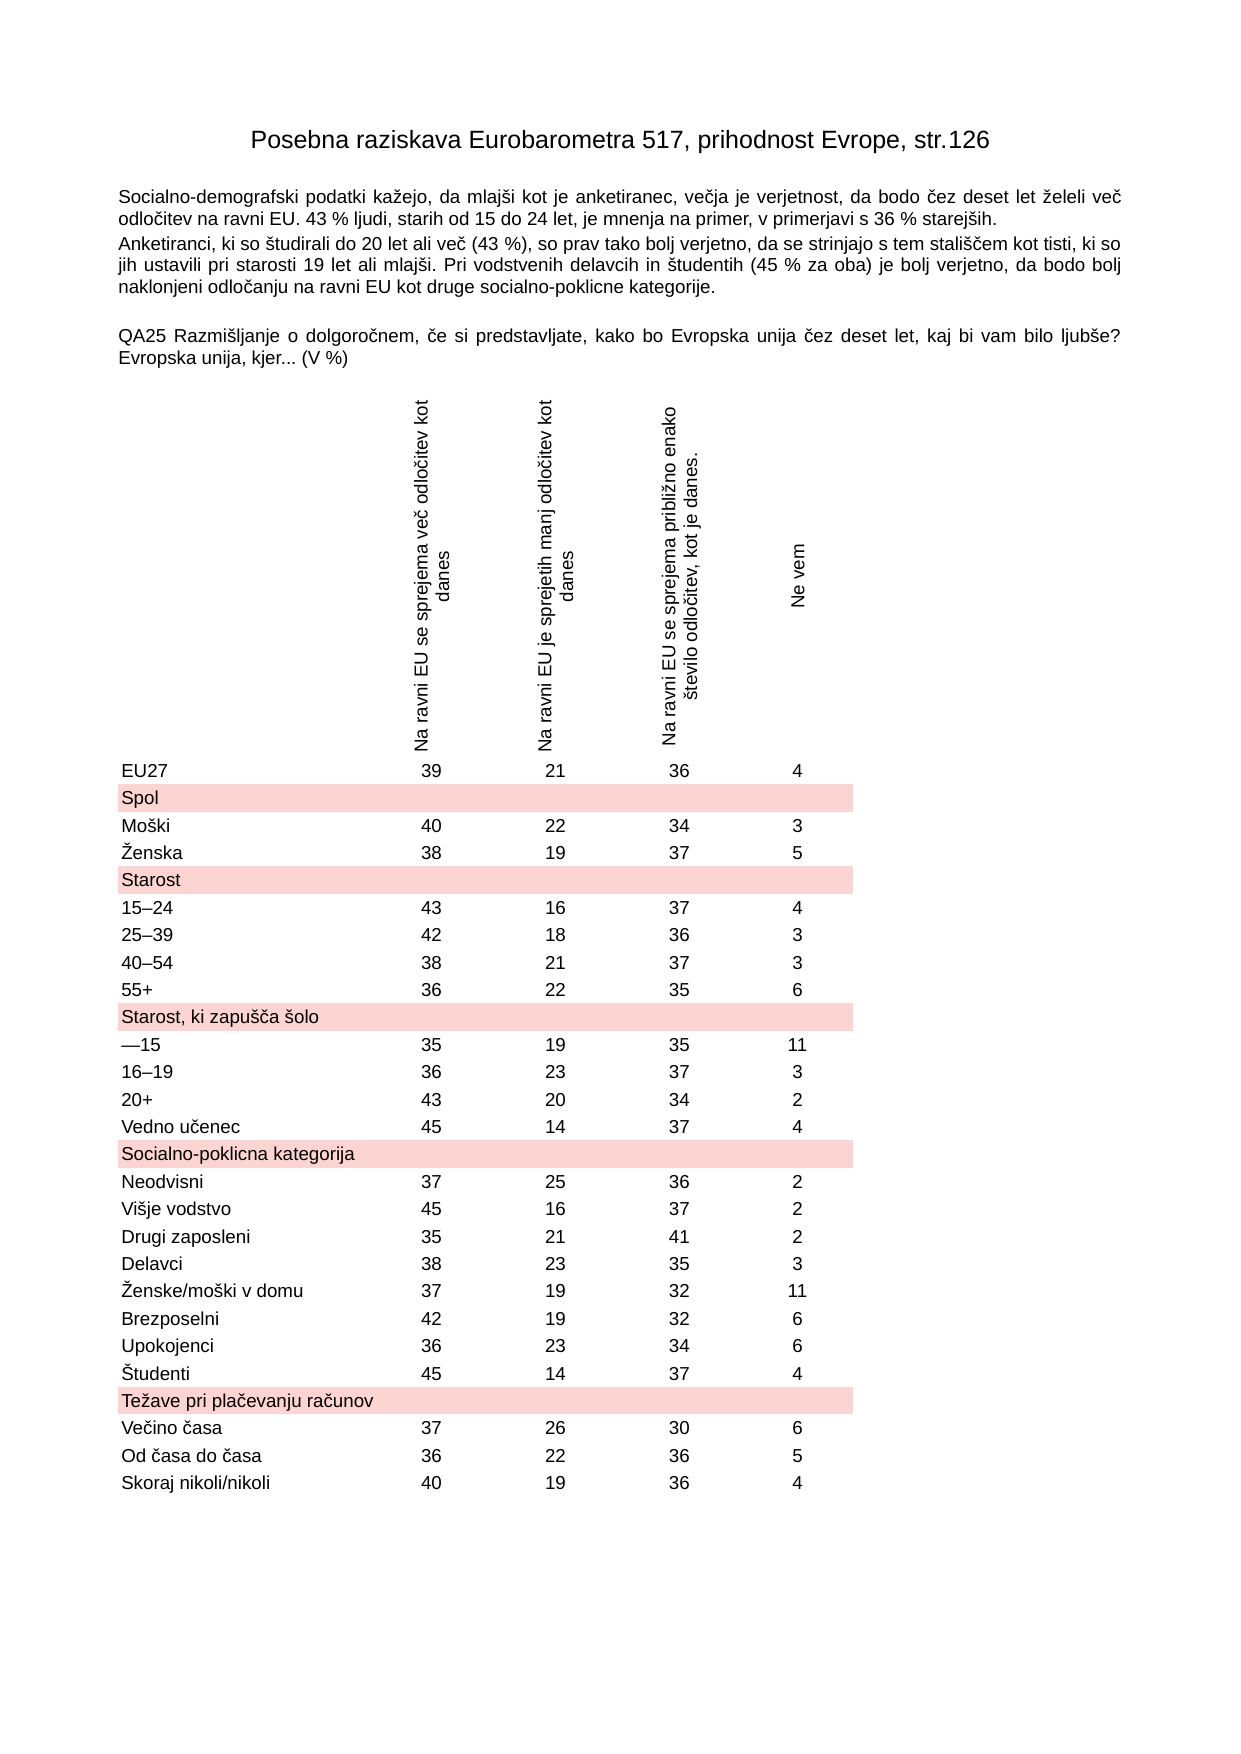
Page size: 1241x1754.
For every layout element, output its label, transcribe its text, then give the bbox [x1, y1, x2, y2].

table_cell 2 [741, 1168, 853, 1195]
table_cell 43 [369, 894, 493, 921]
table_cell 25–39 [118, 921, 369, 948]
table_cell [369, 784, 493, 812]
table_cell Ženske/moški v domu [118, 1277, 369, 1305]
table_cell 22 [493, 976, 617, 1003]
table_cell 3 [741, 1250, 853, 1277]
table_cell [493, 866, 617, 894]
table_cell 23 [493, 1250, 617, 1277]
table_cell [741, 866, 853, 894]
table_cell 21 [493, 1223, 617, 1250]
table_cell 19 [493, 1305, 617, 1332]
table_cell 15–24 [118, 894, 369, 921]
table_cell 4 [741, 1469, 853, 1496]
table_cell [741, 1140, 853, 1168]
table_cell 40–54 [118, 949, 369, 976]
table_cell 34 [617, 1332, 741, 1359]
table_cell 35 [617, 1250, 741, 1277]
table_cell 42 [369, 1305, 493, 1332]
table_cell 4 [741, 894, 853, 921]
table_cell 37 [617, 949, 741, 976]
table_cell 35 [617, 976, 741, 1003]
table_cell 34 [617, 1086, 741, 1113]
table_cell 20 [493, 1086, 617, 1113]
table_cell [617, 1003, 741, 1031]
table_cell 41 [617, 1223, 741, 1250]
table_cell 2 [741, 1195, 853, 1222]
table_cell 21 [493, 949, 617, 976]
table_cell 22 [493, 1442, 617, 1469]
table_cell 2 [741, 1223, 853, 1250]
table_cell 23 [493, 1332, 617, 1359]
table_cell 11 [741, 1277, 853, 1305]
table_cell 18 [493, 921, 617, 948]
table_cell 42 [369, 921, 493, 948]
table_cell 55+ [118, 976, 369, 1003]
table_cell [493, 1003, 617, 1031]
table_cell 43 [369, 1086, 493, 1113]
table_cell 37 [617, 1195, 741, 1222]
table_cell 36 [369, 976, 493, 1003]
table_cell 16–19 [118, 1058, 369, 1086]
table_cell 37 [369, 1277, 493, 1305]
table_cell 32 [617, 1305, 741, 1332]
table_cell Socialno-poklicna kategorija [118, 1140, 617, 1168]
table_cell Študenti [118, 1360, 369, 1387]
table_cell 14 [493, 1360, 617, 1387]
table_cell 19 [493, 1031, 617, 1058]
table_cell 40 [369, 812, 493, 839]
table_cell Brezposelni [118, 1305, 369, 1332]
table_cell 37 [617, 839, 741, 866]
table_cell 6 [741, 976, 853, 1003]
table_cell [741, 1387, 853, 1414]
table_cell 5 [741, 1442, 853, 1469]
table_cell 38 [369, 1250, 493, 1277]
table_cell 6 [741, 1414, 853, 1442]
table_header Ne vem [741, 396, 853, 757]
table_cell Upokojenci [118, 1332, 369, 1359]
table_cell 25 [493, 1168, 617, 1195]
table_cell 2 [741, 1086, 853, 1113]
table_cell 45 [369, 1360, 493, 1387]
table_cell Večino časa [118, 1414, 369, 1442]
table_cell 16 [493, 1195, 617, 1222]
table_cell 30 [617, 1414, 741, 1442]
table_cell [741, 1003, 853, 1031]
table_cell [617, 784, 741, 812]
table_cell 34 [617, 812, 741, 839]
table_cell Moški [118, 812, 369, 839]
table_cell EU27 [118, 757, 369, 784]
table_cell [369, 866, 493, 894]
table_cell Skoraj nikoli/nikoli [118, 1469, 369, 1496]
table_cell Težave pri plačevanju računov [118, 1387, 741, 1414]
table_header Na ravni EU se sprejema več odločitev kot danes [369, 396, 493, 757]
table_cell 26 [493, 1414, 617, 1442]
table_cell —15 [118, 1031, 369, 1058]
table_cell 19 [493, 839, 617, 866]
table_cell Višje vodstvo [118, 1195, 369, 1222]
table_cell Spol [118, 784, 369, 812]
table_cell 36 [617, 921, 741, 948]
table_cell 6 [741, 1305, 853, 1332]
table_cell 36 [617, 1168, 741, 1195]
table_cell [741, 784, 853, 812]
table_cell 14 [493, 1113, 617, 1140]
table_header [118, 396, 369, 757]
table_cell 35 [369, 1223, 493, 1250]
table_cell 19 [493, 1469, 617, 1496]
table_cell Ženska [118, 839, 369, 866]
table_cell 45 [369, 1195, 493, 1222]
table_cell 40 [369, 1469, 493, 1496]
table_cell Vedno učenec [118, 1113, 369, 1140]
table_cell 20+ [118, 1086, 369, 1113]
table_cell Starost, ki zapušča šolo [118, 1003, 493, 1031]
table_cell Od časa do časa [118, 1442, 369, 1469]
table_cell 38 [369, 839, 493, 866]
table_cell 3 [741, 1058, 853, 1086]
table_cell Delavci [118, 1250, 369, 1277]
table_cell 37 [617, 1113, 741, 1140]
table_cell 4 [741, 1360, 853, 1387]
table_cell 3 [741, 921, 853, 948]
text QA25 Razmišljanje o dolgoročnem, če si predstavljate, kako bo Evropska unija čez deset let, kaj bi vam bilo ljubše? Evropska unija, kjer... (V %) [118, 325, 1122, 368]
table_cell 35 [369, 1031, 493, 1058]
table_header Na ravni EU je sprejetih manj odločitev kot danes [493, 396, 617, 757]
table_cell 5 [741, 839, 853, 866]
table_cell [617, 1140, 741, 1168]
table_cell 32 [617, 1277, 741, 1305]
table_cell 19 [493, 1277, 617, 1305]
table_cell 22 [493, 812, 617, 839]
table_cell 38 [369, 949, 493, 976]
table_cell 37 [369, 1168, 493, 1195]
table_cell 21 [493, 757, 617, 784]
table_cell 37 [617, 894, 741, 921]
text Socialno-demografski podatki kažejo, da mlajši kot je anketiranec, večja je verjetnost, da bodo čez deset let želeli več odločitev na ravni EU. 43 % ljudi, starih od 15 do 24 let, je mnenja na primer, v primerjavi s 36 % starejših. [118, 186, 1122, 229]
table_cell Starost [118, 866, 369, 894]
text Anketiranci, ki so študirali do 20 let ali več (43 %), so prav tako bolj verjetno, da se strinjajo s tem stališčem kot tisti, ki so jih ustavili pri starosti 19 let ali mlajši. Pri vodstvenih delavcih in študentih (45 % za oba) je bolj verjetno, da bodo bolj naklonjeni odločanju na ravni EU kot druge socialno-poklicne kategorije. [118, 232, 1122, 297]
table_cell 23 [493, 1058, 617, 1086]
table_cell 35 [617, 1031, 741, 1058]
table_cell [617, 866, 741, 894]
table_cell 4 [741, 757, 853, 784]
table_cell Neodvisni [118, 1168, 369, 1195]
table_cell 37 [369, 1414, 493, 1442]
table_cell 36 [369, 1332, 493, 1359]
table_cell 3 [741, 949, 853, 976]
table_cell [493, 784, 617, 812]
table_cell 4 [741, 1113, 853, 1140]
table_cell 16 [493, 894, 617, 921]
table_cell 3 [741, 812, 853, 839]
table_cell 37 [617, 1360, 741, 1387]
table_cell 39 [369, 757, 493, 784]
table_cell 37 [617, 1058, 741, 1086]
table_cell 45 [369, 1113, 493, 1140]
table_cell 36 [617, 757, 741, 784]
table_cell 36 [369, 1442, 493, 1469]
table_cell 6 [741, 1332, 853, 1359]
table_cell 36 [617, 1442, 741, 1469]
table_cell 11 [741, 1031, 853, 1058]
table_header Na ravni EU se sprejema približno enako število odločitev, kot je danes. [617, 396, 741, 757]
table_cell 36 [617, 1469, 741, 1496]
table_cell 36 [369, 1058, 493, 1086]
table_cell Drugi zaposleni [118, 1223, 369, 1250]
